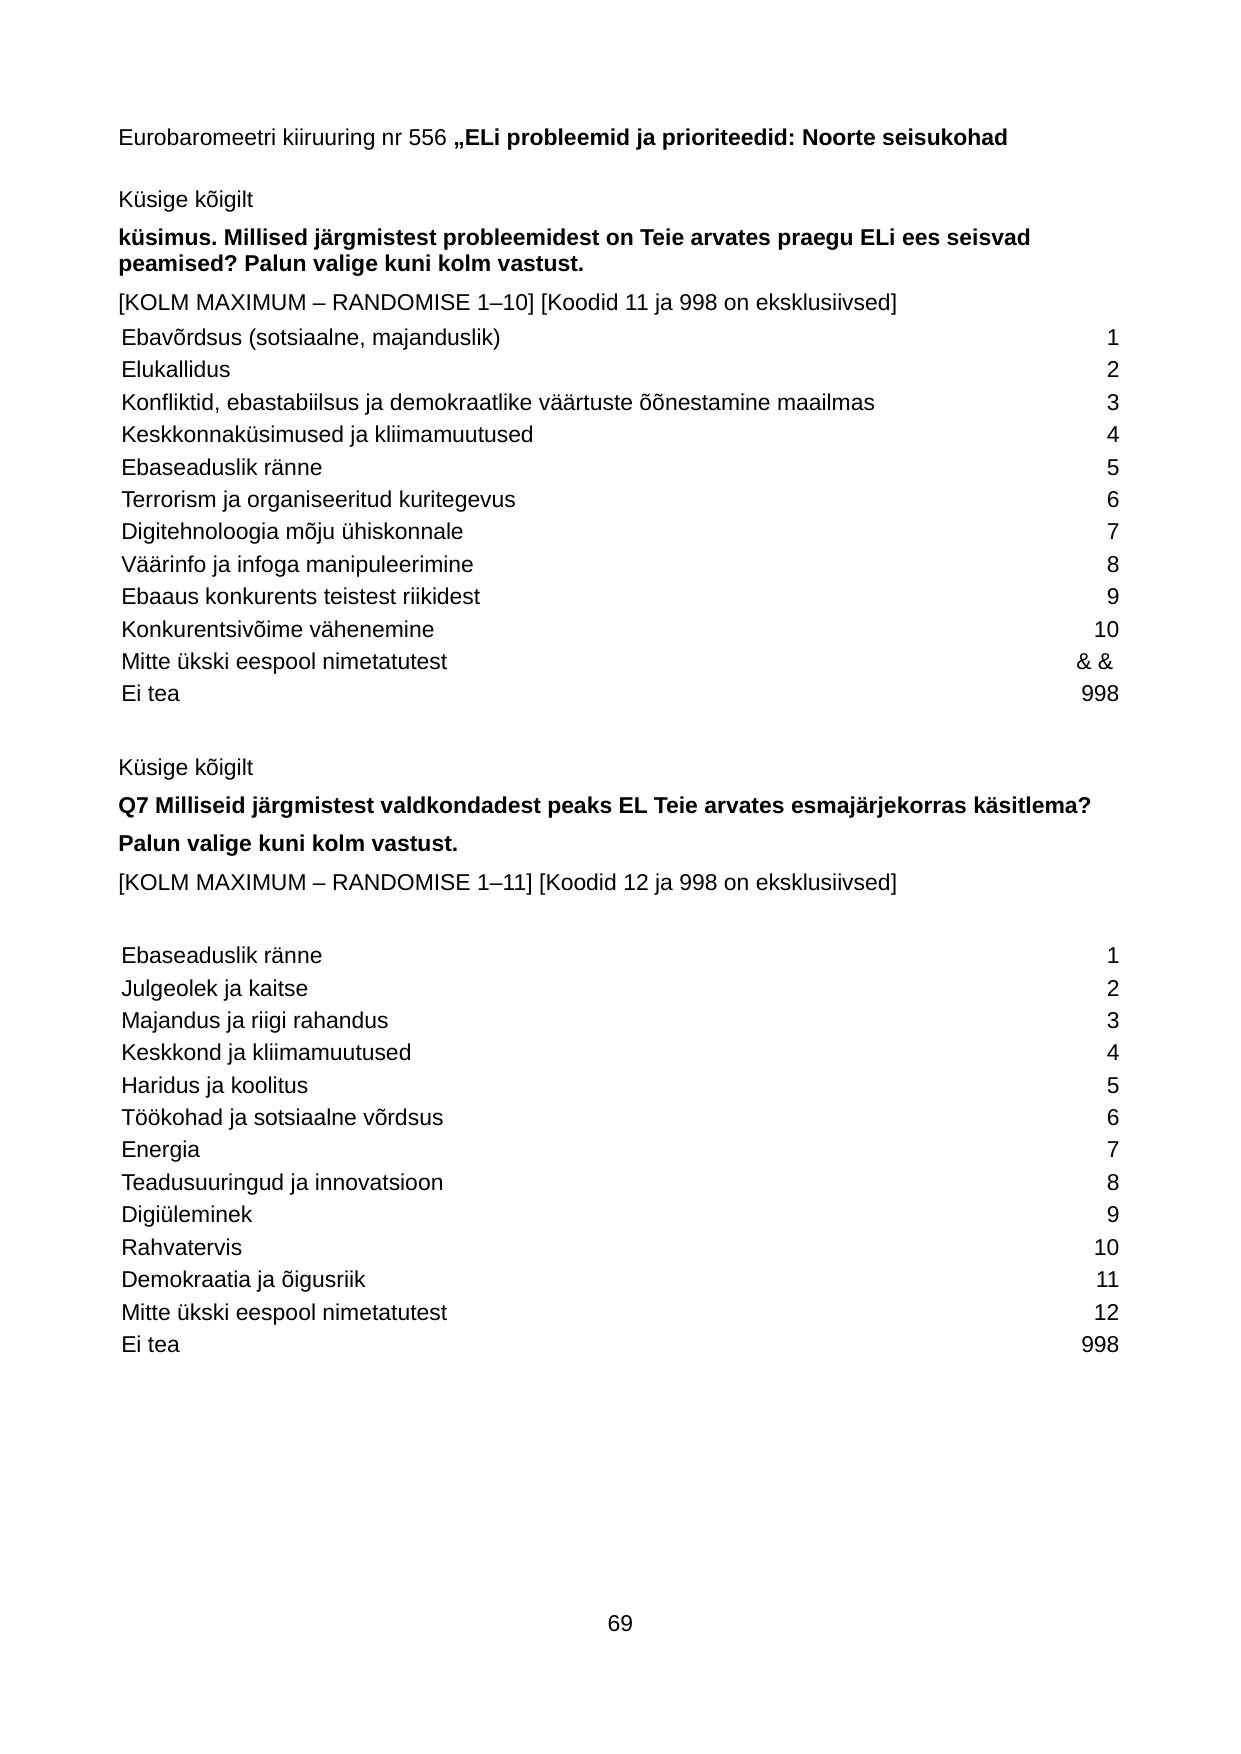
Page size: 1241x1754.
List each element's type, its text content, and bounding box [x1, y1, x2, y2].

table_cell 3 [986, 1004, 1122, 1036]
text Q7 Milliseid järgmistest valdkondadest peaks EL Teie arvates esmajärjekorras käsitlema? [118, 792, 1122, 818]
table_cell 6 [986, 1101, 1122, 1133]
table_header Ebavõrdsus (sotsiaalne, majanduslik) [118, 321, 986, 353]
table_cell Energia [118, 1134, 986, 1166]
table_cell Digiüleminek [118, 1198, 986, 1231]
table_cell Demokraatia ja õigusriik [118, 1263, 986, 1295]
text Palun valige kuni kolm vastust. [118, 830, 1122, 857]
table_cell Elukallidus [118, 353, 986, 386]
text [KOLM MAXIMUM – RANDOMISE 1–11] [Koodid 12 ja 998 on eksklusiivsed] [118, 868, 1122, 895]
table_cell Ebaseaduslik ränne [118, 451, 986, 483]
text Küsige kõigilt [118, 754, 1122, 780]
table_cell Teadusuuringud ja innovatsioon [118, 1166, 986, 1198]
table_cell & & [986, 645, 1122, 677]
table_cell Keskkonnaküsimused ja kliimamuutused [118, 418, 986, 451]
table_cell Väärinfo ja infoga manipuleerimine [118, 548, 986, 580]
table_cell Haridus ja koolitus [118, 1069, 986, 1101]
table_cell Töökohad ja sotsiaalne võrdsus [118, 1101, 986, 1133]
table_cell 8 [986, 1166, 1122, 1198]
table_cell Mitte ükski eespool nimetatutest [118, 1295, 986, 1328]
table_cell Ebaaus konkurents teistest riikidest [118, 580, 986, 612]
table_cell 8 [986, 548, 1122, 580]
table_cell 2 [986, 353, 1122, 386]
table_cell 4 [986, 1036, 1122, 1069]
table_cell Ei tea [118, 1328, 986, 1360]
table_cell 10 [986, 1231, 1122, 1263]
table_cell Ei tea [118, 677, 986, 710]
table_cell 998 [986, 1328, 1122, 1360]
table_cell 12 [986, 1295, 1122, 1328]
table_header Ebaseaduslik ränne [118, 939, 986, 971]
table_cell Majandus ja riigi rahandus [118, 1004, 986, 1036]
table_cell 5 [986, 451, 1122, 483]
table_cell Digitehnoloogia mõju ühiskonnale [118, 515, 986, 548]
table_cell 9 [986, 580, 1122, 612]
table_cell 4 [986, 418, 1122, 451]
table_cell 11 [986, 1263, 1122, 1295]
table_cell 2 [986, 971, 1122, 1004]
table_header 1 [986, 321, 1122, 353]
text küsimus. Millised järgmistest probleemidest on Teie arvates praegu ELi ees seisvad peamised? Palun valige kuni kolm vastust. [118, 224, 1122, 277]
table_header 1 [986, 939, 1122, 971]
table_cell 9 [986, 1198, 1122, 1231]
text [KOLM MAXIMUM – RANDOMISE 1–10] [Koodid 11 ja 998 on eksklusiivsed] [118, 289, 1122, 315]
table_cell Konfliktid, ebastabiilsus ja demokraatlike väärtuste õõnestamine maailmas [118, 386, 986, 418]
table_cell Konkurentsivõime vähenemine [118, 613, 986, 645]
table_cell 6 [986, 483, 1122, 515]
table_cell 3 [986, 386, 1122, 418]
table_cell 7 [986, 1134, 1122, 1166]
table_cell Keskkond ja kliimamuutused [118, 1036, 986, 1069]
table_cell 5 [986, 1069, 1122, 1101]
table_cell Rahvatervis [118, 1231, 986, 1263]
table_cell Julgeolek ja kaitse [118, 971, 986, 1004]
table_cell 7 [986, 515, 1122, 548]
table_cell 10 [986, 613, 1122, 645]
table_cell Terrorism ja organiseeritud kuritegevus [118, 483, 986, 515]
table_cell Mitte ükski eespool nimetatutest [118, 645, 986, 677]
text Küsige kõigilt [118, 186, 1122, 212]
table_cell 998 [986, 677, 1122, 710]
